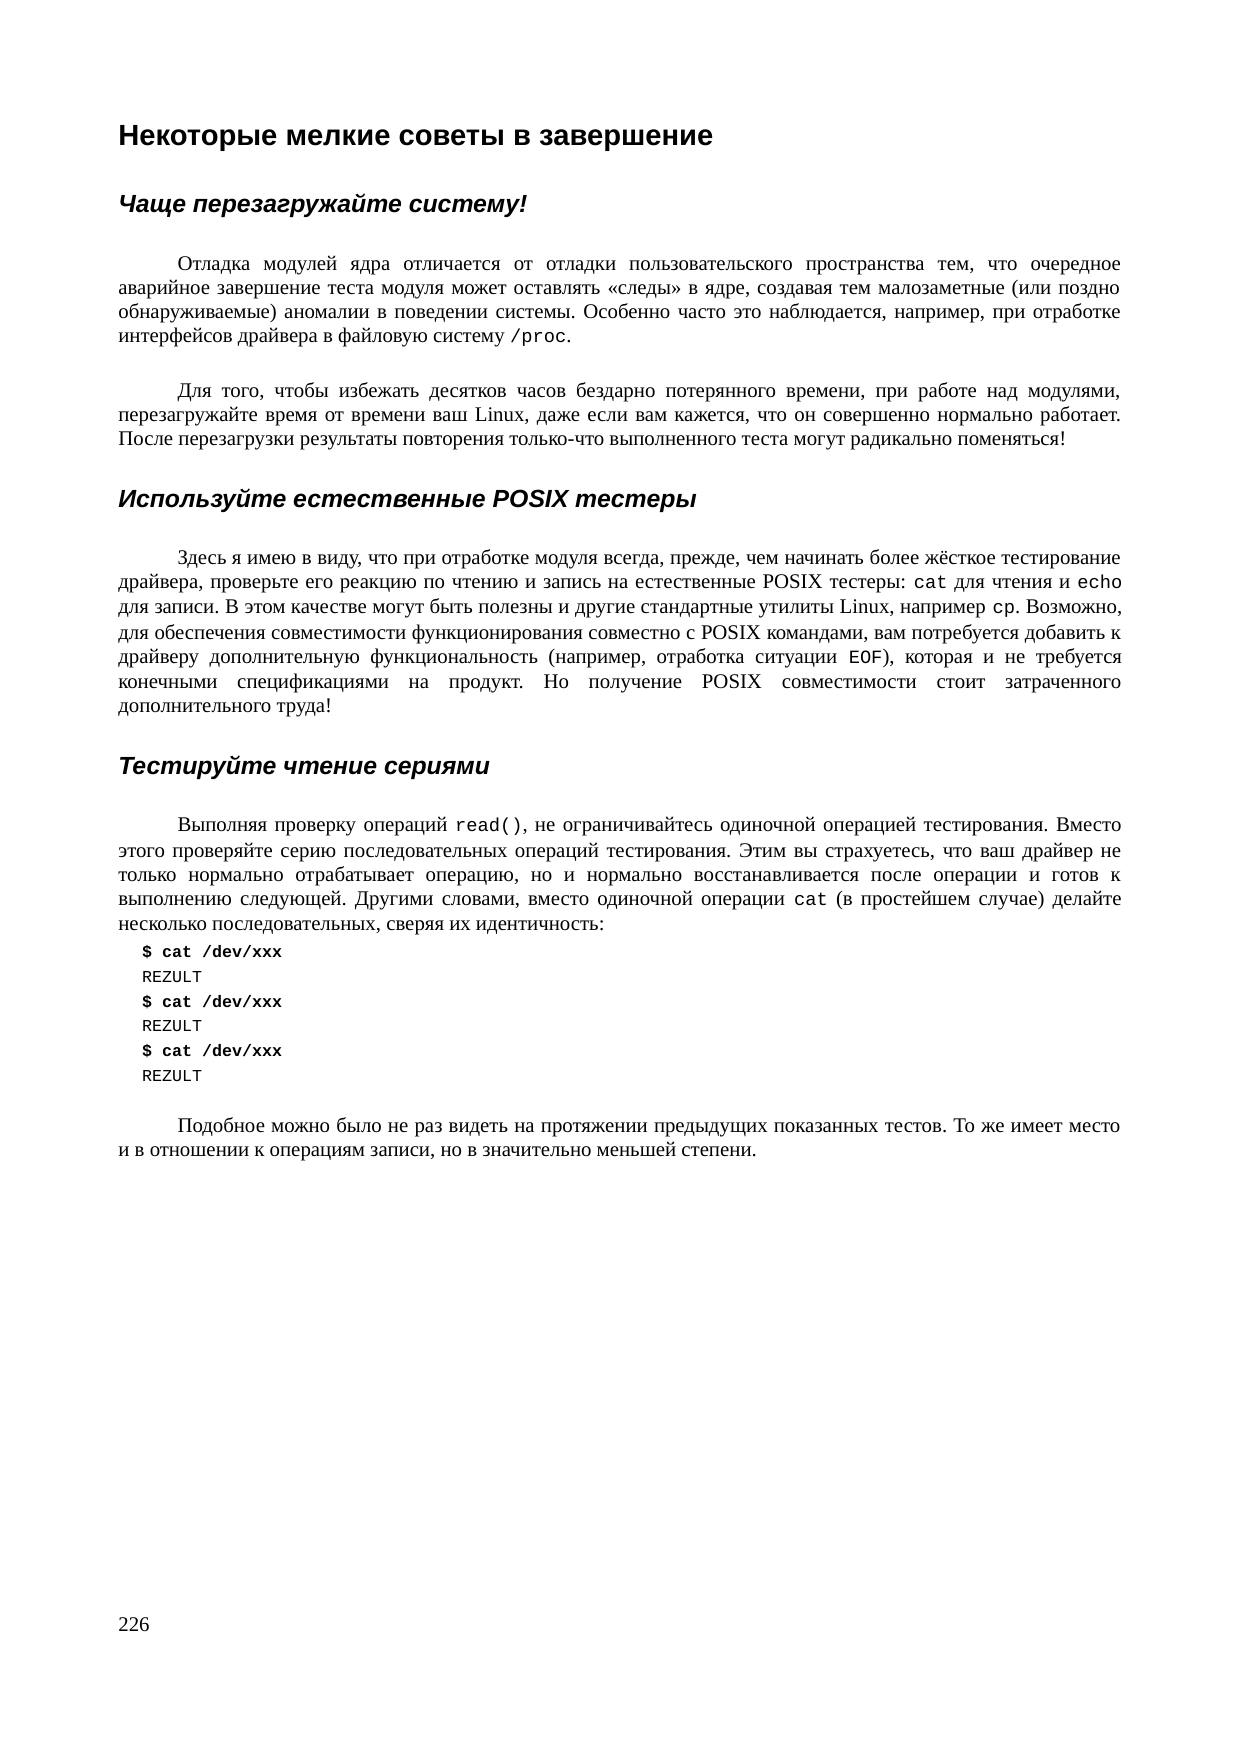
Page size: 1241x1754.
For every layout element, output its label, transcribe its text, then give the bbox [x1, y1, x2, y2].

subtitle Некоторые мелкие советы в завершение [118, 118, 1122, 152]
subtitle Чаще перезагружайте систему! [118, 189, 1122, 218]
text Отладка модулей ядра отличается от отладки пользовательского пространства тем, что очередное аварийное завершение теста модуля может оставлять «следы» в ядре, создавая тем малозаметные (или поздно обнаруживаемые) аномалии в поведении системы. Особенно часто это наблюдается, например, при отработке интерфейсов драйвера в файловую систему /proc. [118, 251, 1122, 348]
text REZULT [142, 968, 1122, 987]
subtitle Используйте естественные POSIX тестеры [118, 484, 1122, 512]
text REZULT [142, 1068, 1122, 1086]
text $ cat /dev/xxx [142, 944, 1122, 962]
text Подобное можно было не раз видеть на протяжении предыдущих показанных тестов. То же имеет место и в отношении к операциям записи, но в значительно меньшей степени. [118, 1113, 1122, 1161]
text $ cat /dev/xxx [142, 993, 1122, 1012]
text Здесь я имею в виду, что при отработке модуля всегда, прежде, чем начинать более жёсткое тестирование драйвера, проверьте его реакцию по чтению и запись на естественные POSIX тестеры: cat для чтения и echo для записи. В этом качестве могут быть полезны и другие стандартные утилиты Linux, например cp. Возможно, для обеспечения совместимости функционирования совместно с POSIX командами, вам потребуется добавить к драйверу дополнительную функциональность (например, отработка ситуации EOF), которая и не требуется конечными спецификациями на продукт. Но получение POSIX совместимости стоит затраченного дополнительного труда! [118, 545, 1122, 717]
subtitle Тестируйте чтение сериями [118, 751, 1122, 779]
text Для того, чтобы избежать десятков часов бездарно потерянного времени, при работе над модулями, перезагружайте время от времени ваш Linux, даже если вам кажется, что он совершенно нормально работает. После перезагрузки результаты повторения только-что выполненного теста могут радикально поменяться! [118, 378, 1122, 450]
text $ cat /dev/xxx [142, 1043, 1122, 1062]
text REZULT [142, 1018, 1122, 1037]
text Выполняя проверку операций read(), не ограничивайтесь одиночной операцией тестирования. Вместо этого проверяйте серию последовательных операций тестирования. Этим вы страхуетесь, что ваш драйвер не только нормально отрабатывает операцию, но и нормально восстанавливается после операции и готов к выполнению следующей. Другими словами, вместо одиночной операции cat (в простейшем случае) делайте несколько последовательных, сверяя их идентичность: [118, 812, 1122, 935]
